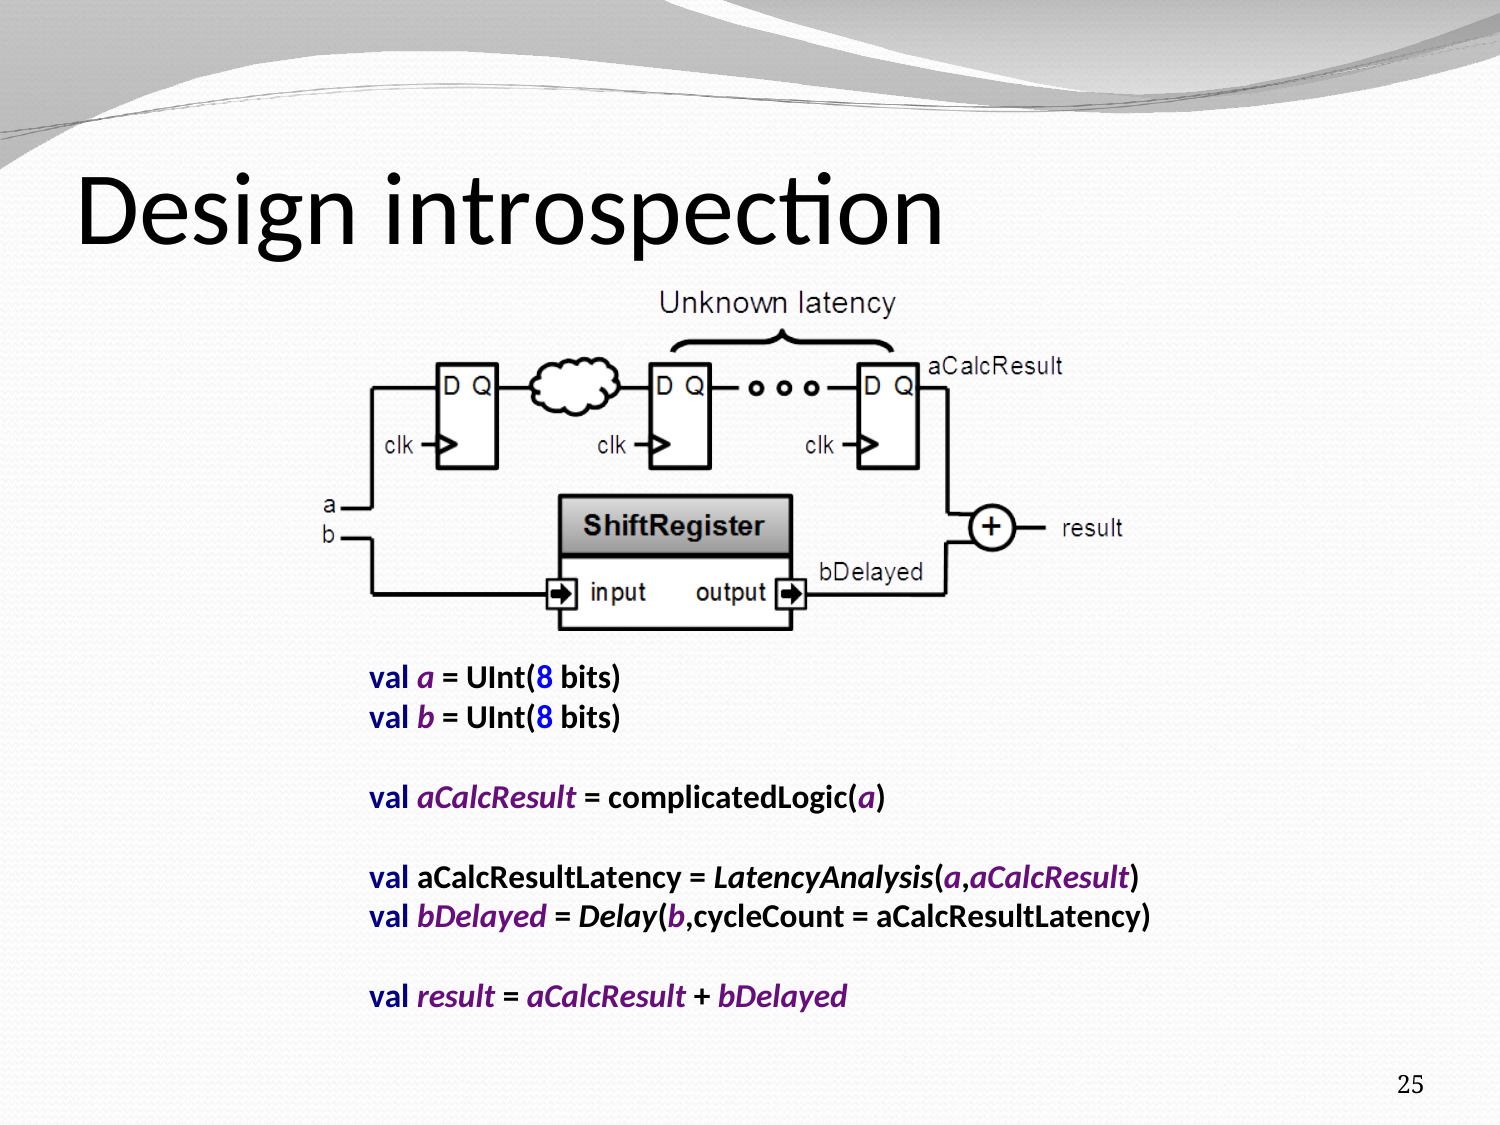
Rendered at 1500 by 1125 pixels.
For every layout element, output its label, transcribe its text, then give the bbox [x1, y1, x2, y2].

text_box [1299, 1042, 1426, 1103]
picture [0, 0, 1500, 1125]
text_box val a = UInt(8 bits) val b = UInt(8 bits) val aCalcResult = complicatedLogic(a) val aCalcResultLatency = LatencyAnalysis(a,aCalcResult) val bDelayed = Delay(b,cycleCount = aCalcResultLatency) val result = aCalcResult + bDelayed [354, 647, 1167, 1063]
title Design introspection [75, 78, 1471, 266]
